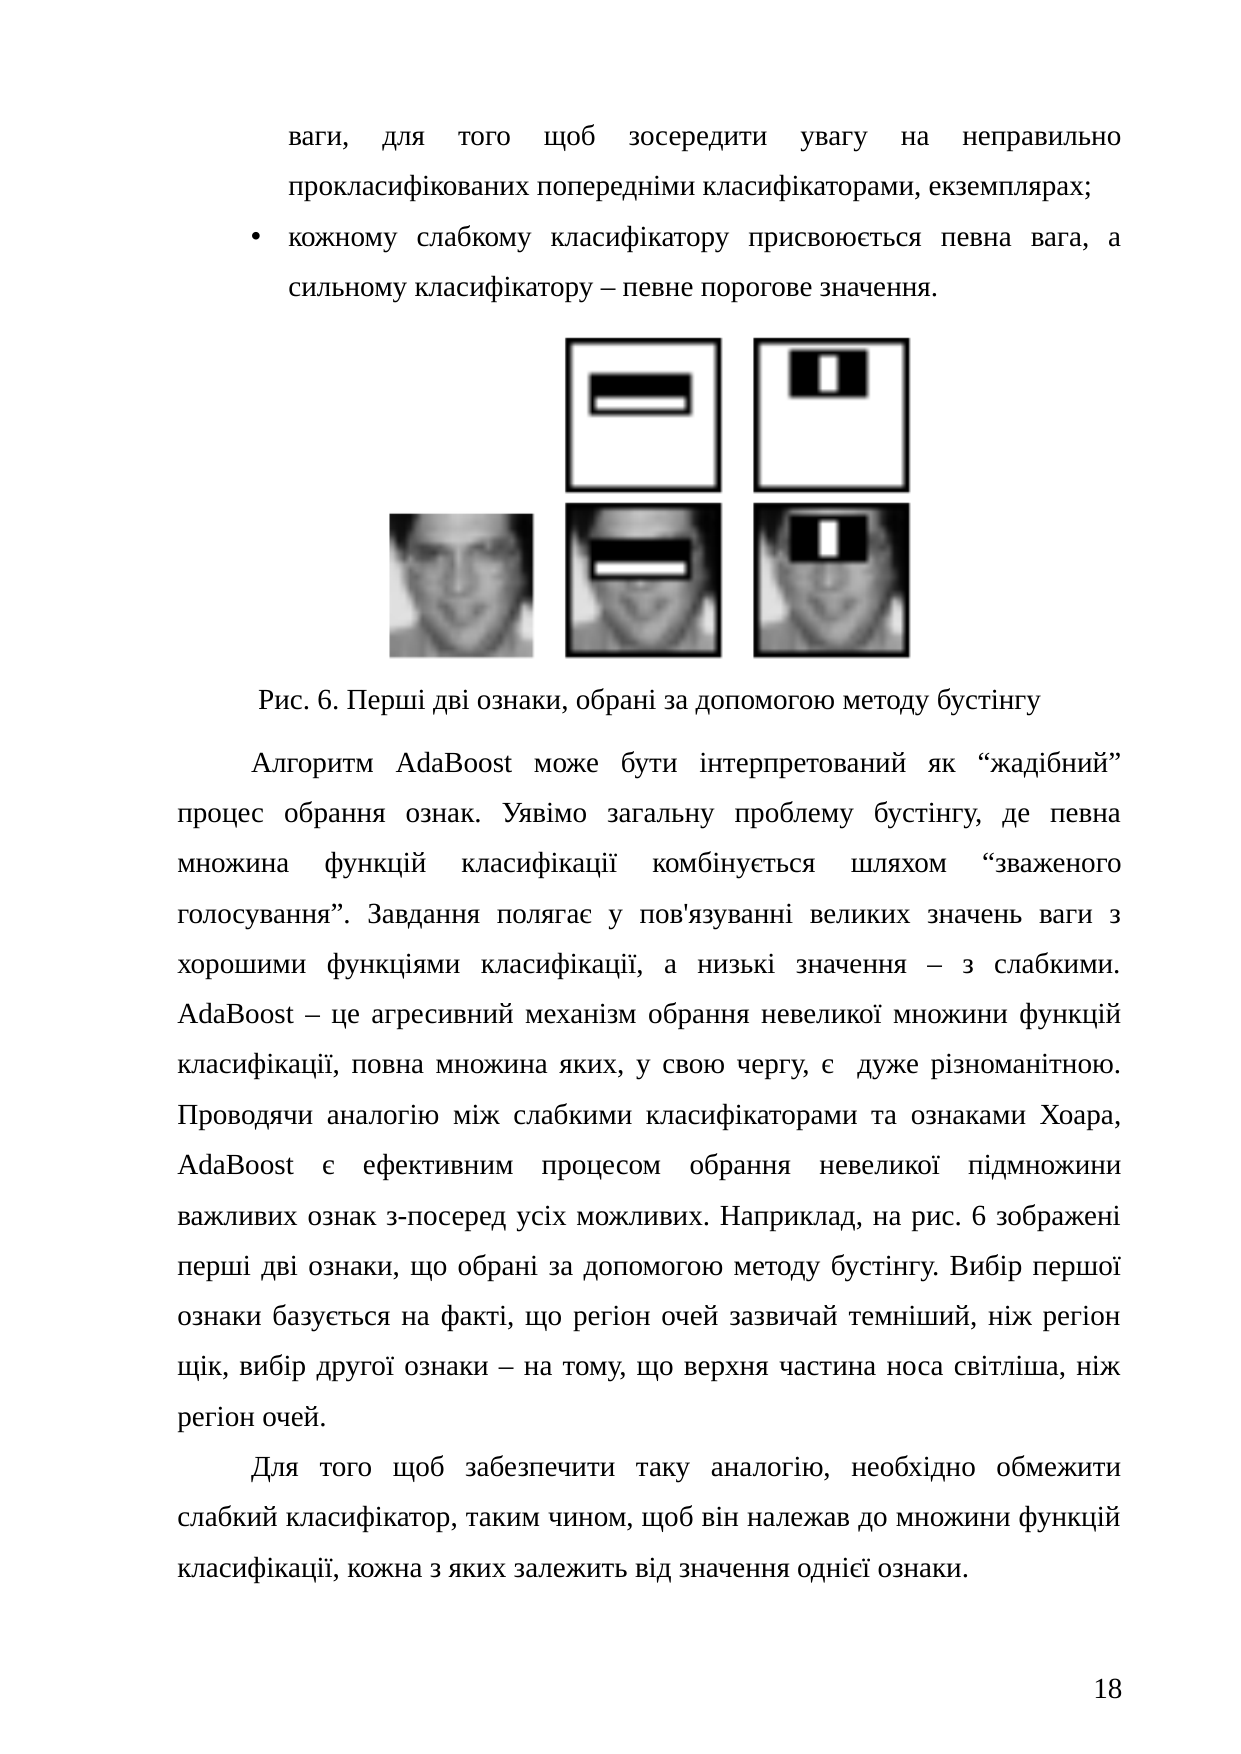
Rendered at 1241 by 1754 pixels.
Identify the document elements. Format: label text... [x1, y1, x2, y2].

text Для того щоб забезпечити таку аналогію, необхідно обмежити слабкий класифікатор, таким чином, щоб він належав до множини функцій класифікації, кожна з яких залежить від значення однієї ознаки. [177, 1449, 1122, 1583]
list кожному слабкому класифікатору присвоюється певна вага, а сильному класифікатору – певне порогове значення. [251, 219, 1122, 303]
picture [382, 333, 917, 665]
list ваги, для того щоб зосередити увагу на неправильно прокласифікованих попередніми класифікаторами, екземплярах; [251, 118, 1122, 202]
text Рис. 6. Перші дві ознаки, обрані за допомогою методу бустінгу [177, 682, 1122, 716]
text Алгоритм AdaBoost може бути інтерпретований як “жадібний” процес обрання ознак. Уявімо загальну проблему бустінгу, де певна множина функцій класифікації комбінується шляхом “зваженого голосування”. Завдання полягає у пов'язуванні великих значень ваги з хорошими функціями класифікації, а низькі значення – з слабкими. AdaBoost – це агресивний механізм обрання невеликої множини функцій класифікації, повна множина яких, у свою чергу, є дуже різноманітною. Проводячи аналогію між слабкими класифікаторами та ознаками Хоара, AdaBoost є ефективним процесом обрання невеликої підмножини важливих ознак з-посеред усіх можливих. Наприклад, на рис. 6 зображені перші дві ознаки, що обрані за допомогою методу бустінгу. Вибір першої ознаки базується на факті, що регіон очей зазвичай темніший, ніж регіон щік, вибір другої ознаки – на тому, що верхня частина носа світліша, ніж регіон очей. [177, 745, 1122, 1432]
